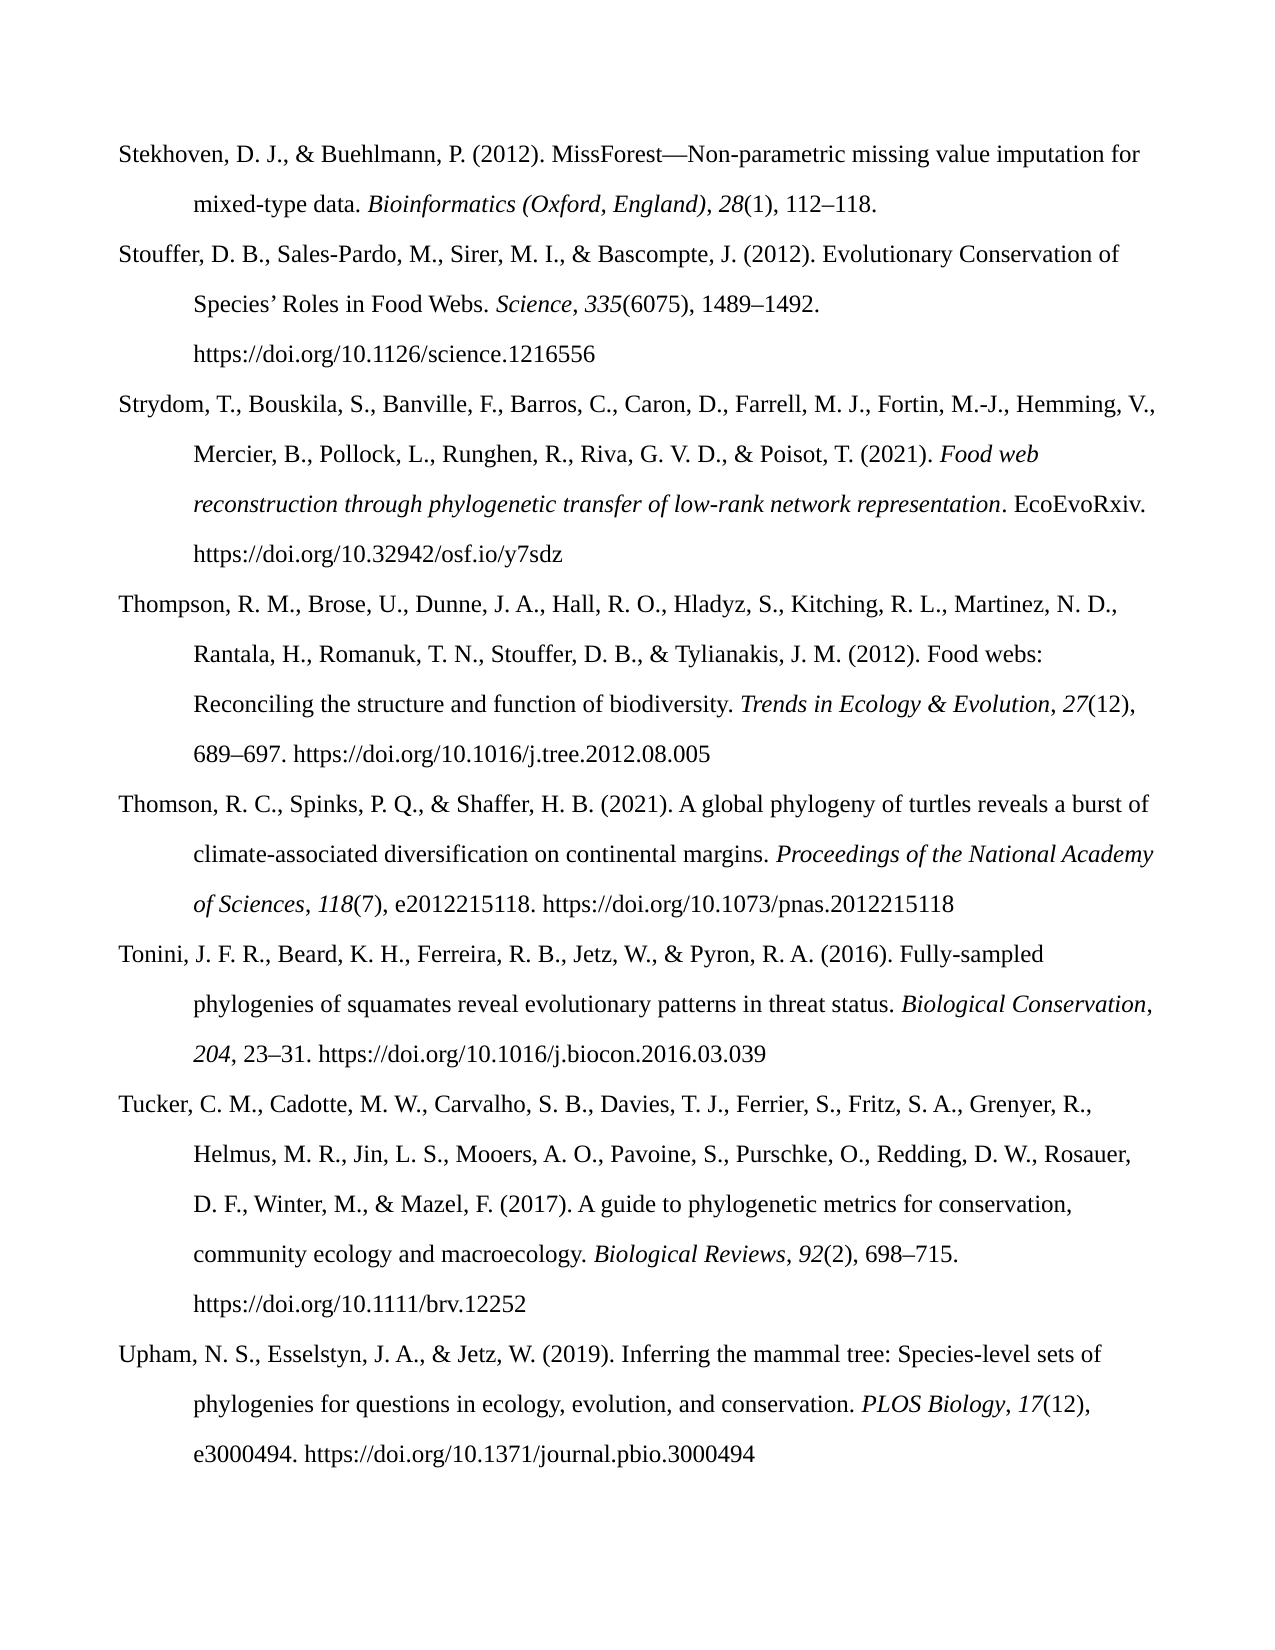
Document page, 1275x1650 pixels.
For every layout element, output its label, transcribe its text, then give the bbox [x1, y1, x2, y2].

text Strydom, T., Bouskila, S., Banville, F., Barros, C., Caron, D., Farrell, M. J., Fortin, M.-J., Hemming, V., Mercier, B., Pollock, L., Runghen, R., Riva, G. V. D., & Poisot, T. (2021). Food web reconstruction through phylogenetic transfer of low-rank network representation. EcoEvoRxiv. https://doi.org/10.32942/osf.io/y7sdz [118, 368, 1157, 568]
text Tucker, C. M., Cadotte, M. W., Carvalho, S. B., Davies, T. J., Ferrier, S., Fritz, S. A., Grenyer, R., Helmus, M. R., Jin, L. S., Mooers, A. O., Pavoine, S., Purschke, O., Redding, D. W., Rosauer, D. F., Winter, M., & Mazel, F. (2017). A guide to phylogenetic metrics for conservation, community ecology and macroecology. Biological Reviews, 92(2), 698–715. https://doi.org/10.1111/brv.12252 [118, 1068, 1157, 1318]
text Stekhoven, D. J., & Buehlmann, P. (2012). MissForest—Non-parametric missing value imputation for mixed-type data. Bioinformatics (Oxford, England), 28(1), 112–118. [118, 118, 1157, 218]
text Tonini, J. F. R., Beard, K. H., Ferreira, R. B., Jetz, W., & Pyron, R. A. (2016). Fully-sampled phylogenies of squamates reveal evolutionary patterns in threat status. Biological Conservation, 204, 23–31. https://doi.org/10.1016/j.biocon.2016.03.039 [118, 918, 1157, 1068]
text Thompson, R. M., Brose, U., Dunne, J. A., Hall, R. O., Hladyz, S., Kitching, R. L., Martinez, N. D., Rantala, H., Romanuk, T. N., Stouffer, D. B., & Tylianakis, J. M. (2012). Food webs: Reconciling the structure and function of biodiversity. Trends in Ecology & Evolution, 27(12), 689–697. https://doi.org/10.1016/j.tree.2012.08.005 [118, 568, 1157, 768]
text Upham, N. S., Esselstyn, J. A., & Jetz, W. (2019). Inferring the mammal tree: Species-level sets of phylogenies for questions in ecology, evolution, and conservation. PLOS Biology, 17(12), e3000494. https://doi.org/10.1371/journal.pbio.3000494 [118, 1318, 1157, 1468]
text Stouffer, D. B., Sales-Pardo, M., Sirer, M. I., & Bascompte, J. (2012). Evolutionary Conservation of Species’ Roles in Food Webs. Science, 335(6075), 1489–1492. https://doi.org/10.1126/science.1216556 [118, 218, 1157, 368]
text Thomson, R. C., Spinks, P. Q., & Shaffer, H. B. (2021). A global phylogeny of turtles reveals a burst of climate-associated diversification on continental margins. Proceedings of the National Academy of Sciences, 118(7), e2012215118. https://doi.org/10.1073/pnas.2012215118 [118, 768, 1157, 918]
